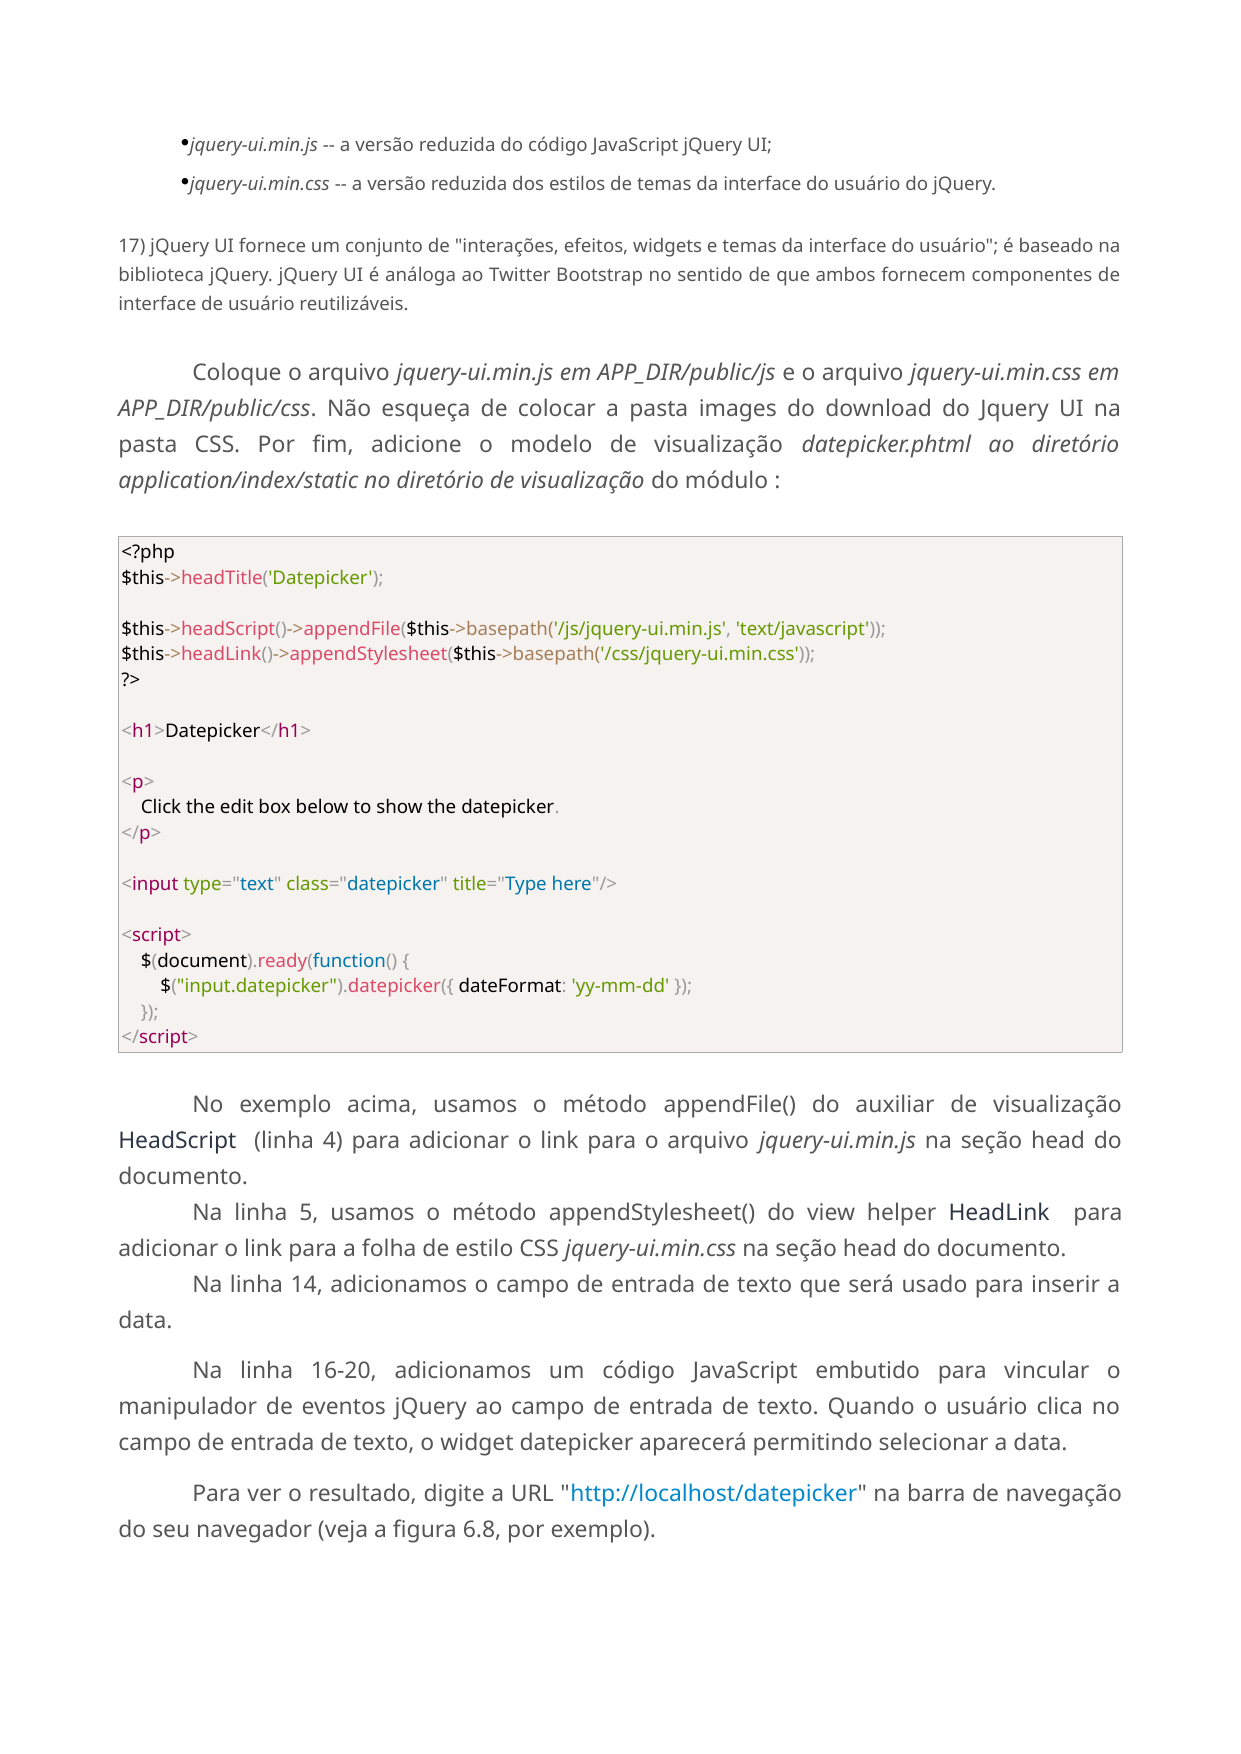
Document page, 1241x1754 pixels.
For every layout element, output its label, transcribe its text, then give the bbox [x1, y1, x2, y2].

text $this->headScript()->appendFile($this->basepath('/js/jquery-ui.min.js', 'text/javascript')); [119, 612, 1122, 638]
text $(document).ready(function() { [119, 944, 1122, 969]
text 17) jQuery UI fornece um conjunto de "interações, efeitos, widgets e temas da interface do usuário"; é baseado na biblioteca jQuery. jQuery UI é análoga ao Twitter Bootstrap no sentido de que ambos fornecem componentes de interface de usuário reutilizáveis. [118, 232, 1122, 316]
text Na linha 5, usamos o método appendStylesheet() do view helper HeadLink para adicionar o link para a folha de estilo CSS jquery-ui.min.css na seção head do documento. [118, 1196, 1122, 1263]
text $this->headTitle('Datepicker'); [119, 561, 1122, 587]
text <script> [119, 918, 1122, 944]
text $("input.datepicker").datepicker({ dateFormat: 'yy-mm-dd' }); [119, 969, 1122, 995]
text <?php [119, 537, 1122, 561]
text }); [119, 995, 1122, 1021]
list jquery-ui.min.css -- a versão reduzida dos estilos de temas da interface do usuário do jQuery. [118, 157, 1122, 196]
text </p> [119, 816, 1122, 842]
text </script> [119, 1021, 1122, 1052]
text <input type="text" class="datepicker" title="Type here"/> [119, 867, 1122, 893]
text Na linha 16-20, adicionamos um código JavaScript embutido para vincular o manipulador de eventos jQuery ao campo de entrada de texto. Quando o usuário clica no campo de entrada de texto, o widget datepicker aparecerá permitindo selecionar a data. [118, 1354, 1122, 1457]
text Para ver o resultado, digite a URL "http://localhost/datepicker" na barra de navegação do seu navegador (veja a figura 6.8, por exemplo). [118, 1477, 1122, 1544]
text <h1>Datepicker</h1> [119, 714, 1122, 740]
text $this->headLink()->appendStylesheet($this->basepath('/css/jquery-ui.min.css')); [119, 638, 1122, 663]
text Na linha 14, adicionamos o campo de entrada de texto que será usado para inserir a data. [118, 1268, 1122, 1335]
text No exemplo acima, usamos o método appendFile() do auxiliar de visualização HeadScript (linha 4) para adicionar o link para o arquivo jquery-ui.min.js na seção head do documento. [118, 1088, 1122, 1191]
text <p> [119, 765, 1122, 791]
text Coloque o arquivo jquery-ui.min.js em APP_DIR/public/js e o arquivo jquery-ui.min.css em APP_DIR/public/css. Não esqueça de colocar a pasta images do download do Jquery UI na pasta CSS. Por fim, adicione o modelo de visualização datepicker.phtml ao diretório application/index/static no diretório de visualização do módulo : [118, 356, 1122, 495]
list jquery-ui.min.js -- a versão reduzida do código JavaScript jQuery UI; [118, 118, 1122, 157]
text ?> [119, 663, 1122, 689]
text Click the edit box below to show the datepicker. [119, 791, 1122, 816]
